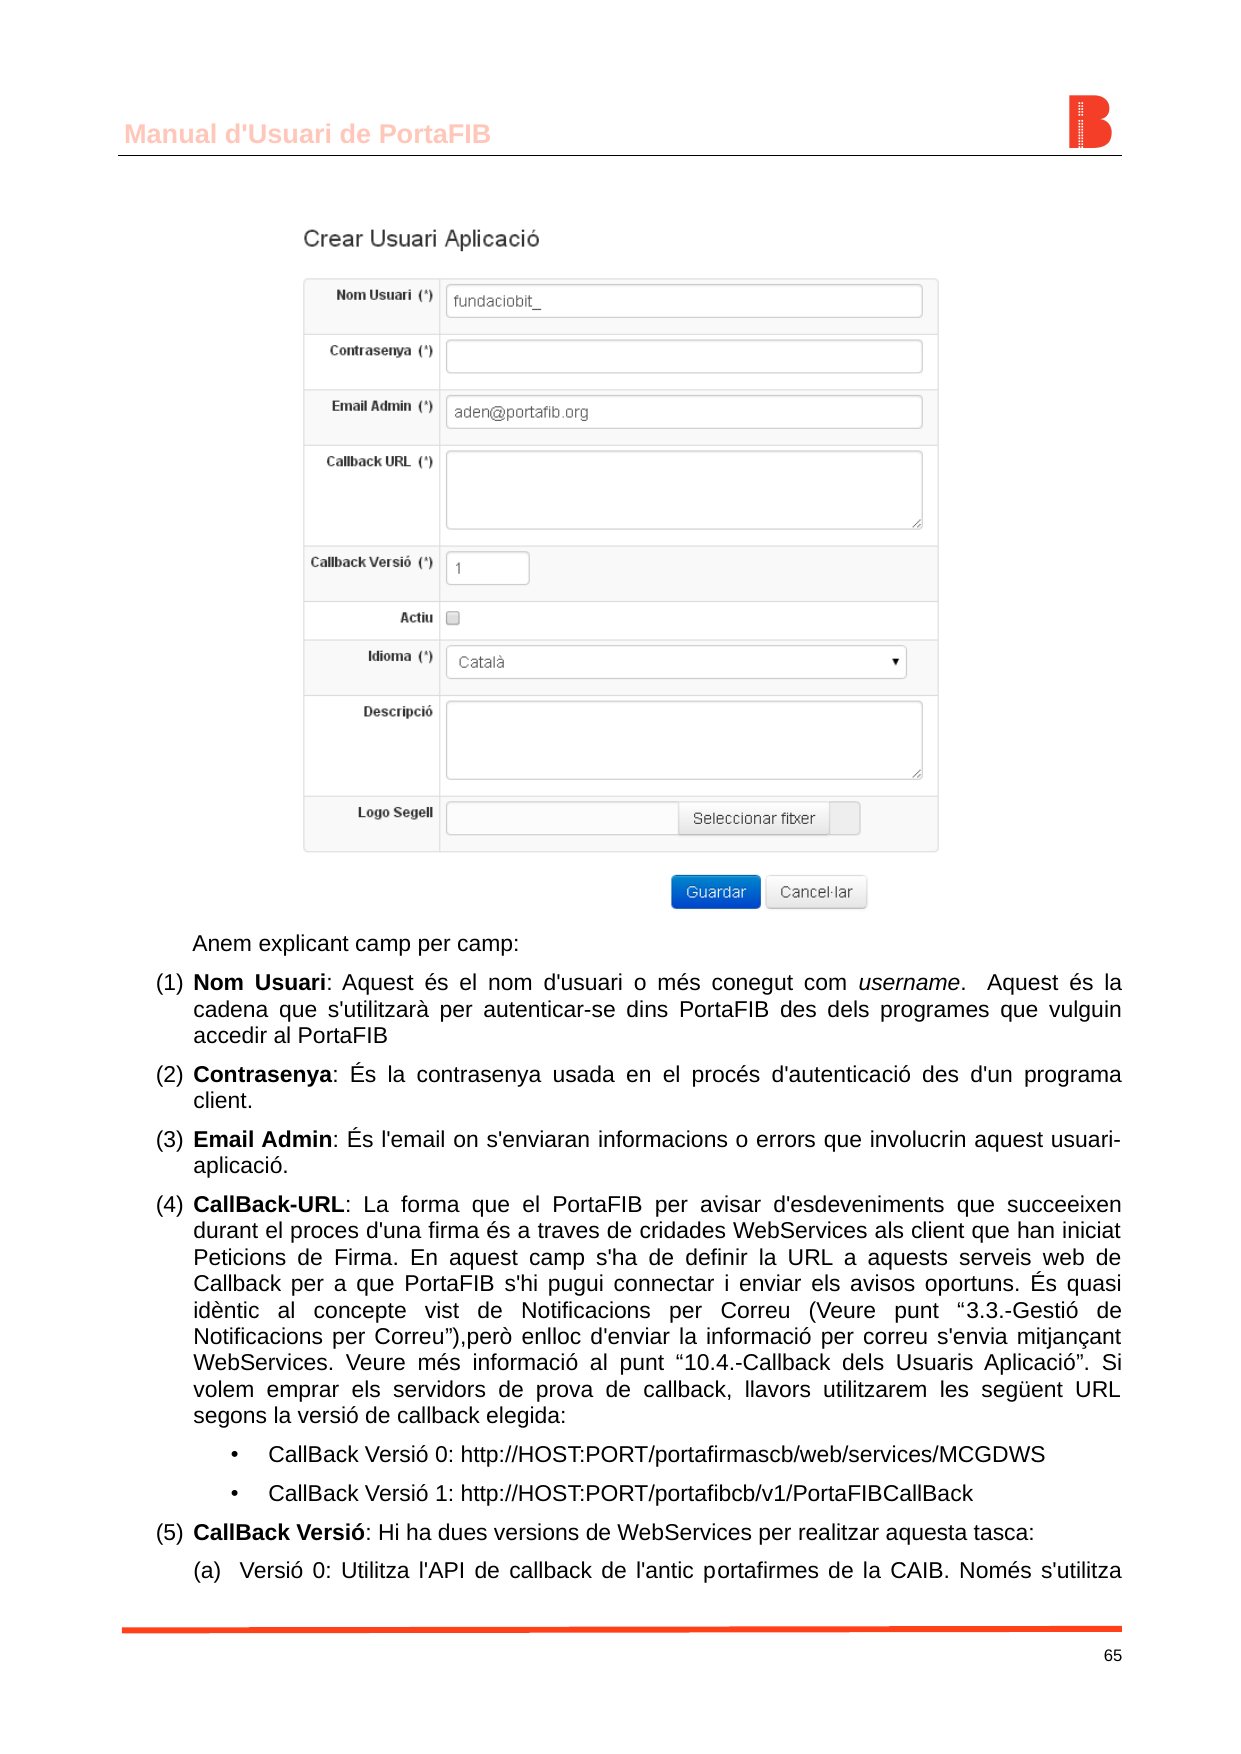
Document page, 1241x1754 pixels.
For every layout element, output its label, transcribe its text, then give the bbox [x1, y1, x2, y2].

picture [292, 215, 948, 918]
text Anem explicant camp per camp: [118, 930, 1122, 957]
list CallBack Versió 1: http://HOST:PORT/portafibcb/v1/PortaFIBCallBack [231, 1480, 1122, 1506]
list Email Admin: És l'email on s'enviaran informacions o errors que involucrin aquest usuari-aplicació. [156, 1126, 1122, 1179]
list Contrasenya: És la contrasenya usada en el procés d'autenticació des d'un programa client. [156, 1061, 1122, 1113]
list (a) Versió 0: Utilitza l'API de callback de l'antic portafirmes de la CAIB. Només s'utilitza [156, 1557, 1122, 1584]
list CallBack-URL: La forma que el PortaFIB per avisar d'esdeveniments que succeeixen durant el proces d'una firma és a traves de cridades WebServices als client que han iniciat Peticions de Firma. En aquest camp s'ha de definir la URL a aquests serveis web de Callback per a que PortaFIB s'hi pugui connectar i enviar els avisos oportuns. És quasi idèntic al concepte vist de Notificacions per Correu (Veure punt “3.3.-Gestió de Notificacions per Correu”),però enlloc d'enviar la informació per correu s'envia mitjançant WebServices. Veure més informació al punt “10.4.-Callback dels Usuaris Aplicació”. Si volem emprar els servidors de prova de callback, llavors utilitzarem les següent URL segons la versió de callback elegida: [156, 1191, 1122, 1428]
list CallBack Versió 0: http://HOST:PORT/portafirmascb/web/services/MCGDWS [231, 1441, 1122, 1467]
picture [1063, 94, 1117, 150]
list CallBack Versió: Hi ha dues versions de WebServices per realitzar aquesta tasca: [156, 1518, 1122, 1545]
list Nom Usuari: Aquest és el nom d'usuari o més conegut com username. Aquest és la cadena que s'utilitzarà per autenticar-se dins PortaFIB des dels programes que vulguin accedir al PortaFIB [156, 969, 1122, 1048]
